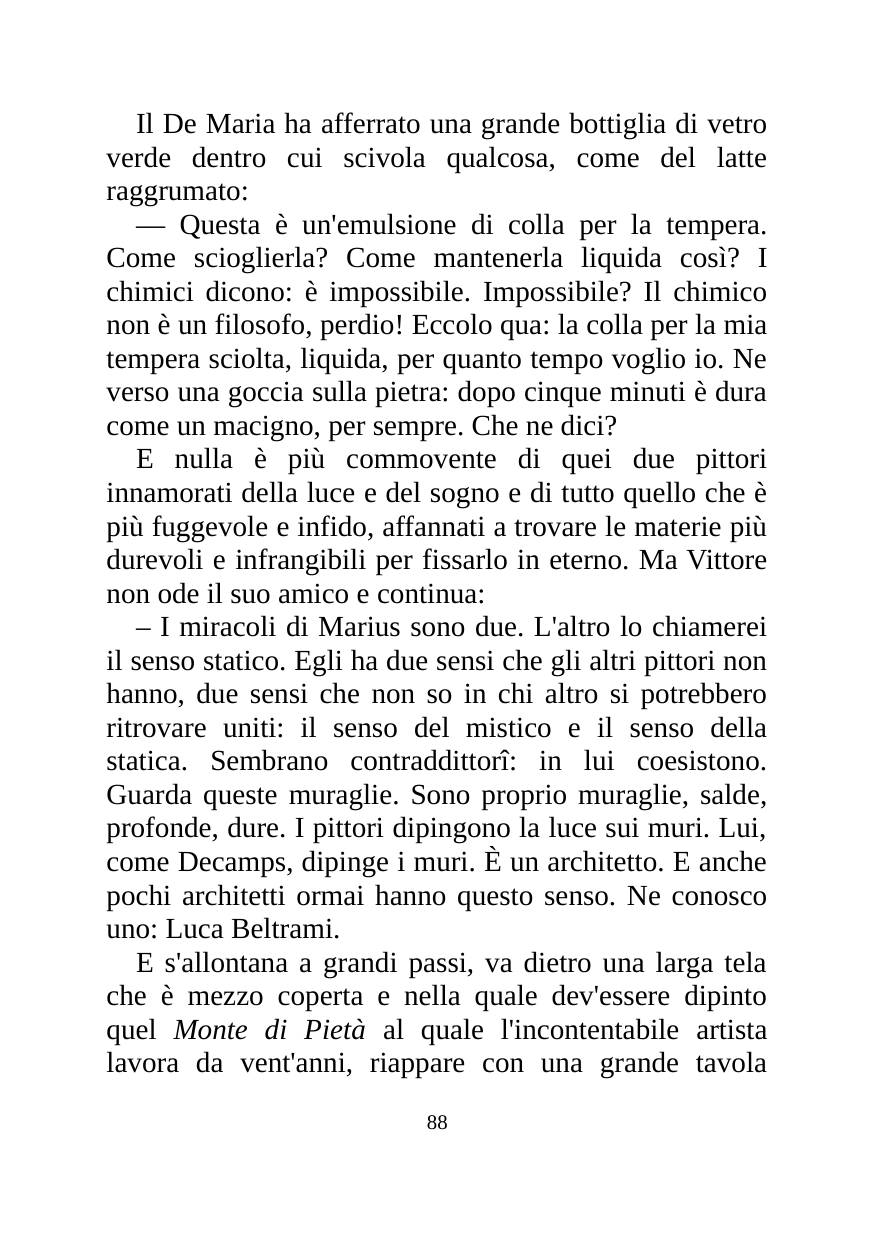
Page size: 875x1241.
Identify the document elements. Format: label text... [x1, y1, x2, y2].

text Il De Maria ha afferrato una grande bottiglia di vetro verde dentro cui scivola qualcosa, come del latte raggrumato: [106, 106, 768, 207]
text E nulla è più commovente di quei due pittori innamorati della luce e del sogno e di tutto quello che è più fuggevole e infido, affannati a trovare le materie più durevoli e infrangibili per fissarlo in eterno. Ma Vittore non ode il suo amico e continua: [106, 442, 768, 609]
text E s'allontana a grandi passi, va dietro una larga tela che è mezzo coperta e nella quale dev'essere dipinto quel Monte di Pietà al quale l'incontentabile artista lavora da vent'anni, riappare con una grande tavola [106, 945, 768, 1079]
text –– Questa è un'emulsione di colla per la tempera. Come scioglierla? Come mantenerla liquida così? I chimici dicono: è impossibile. Impossibile? Il chimico non è un filosofo, perdio! Eccolo qua: la colla per la mia tempera sciolta, liquida, per quanto tempo voglio io. Ne verso una goccia sulla pietra: dopo cinque minuti è dura come un macigno, per sempre. Che ne dici? [106, 207, 768, 442]
text – I miracoli di Marius sono due. L'altro lo chiamerei il senso statico. Egli ha due sensi che gli altri pittori non hanno, due sensi che non so in chi altro si potrebbero ritrovare uniti: il senso del mistico e il senso della statica. Sembrano contraddittorî: in lui coesistono. Guarda queste muraglie. Sono proprio muraglie, salde, profonde, dure. I pittori dipingono la luce sui muri. Lui, come Decamps, dipinge i muri. È un architetto. E anche pochi architetti ormai hanno questo senso. Ne conosco uno: Luca Beltrami. [106, 609, 768, 945]
